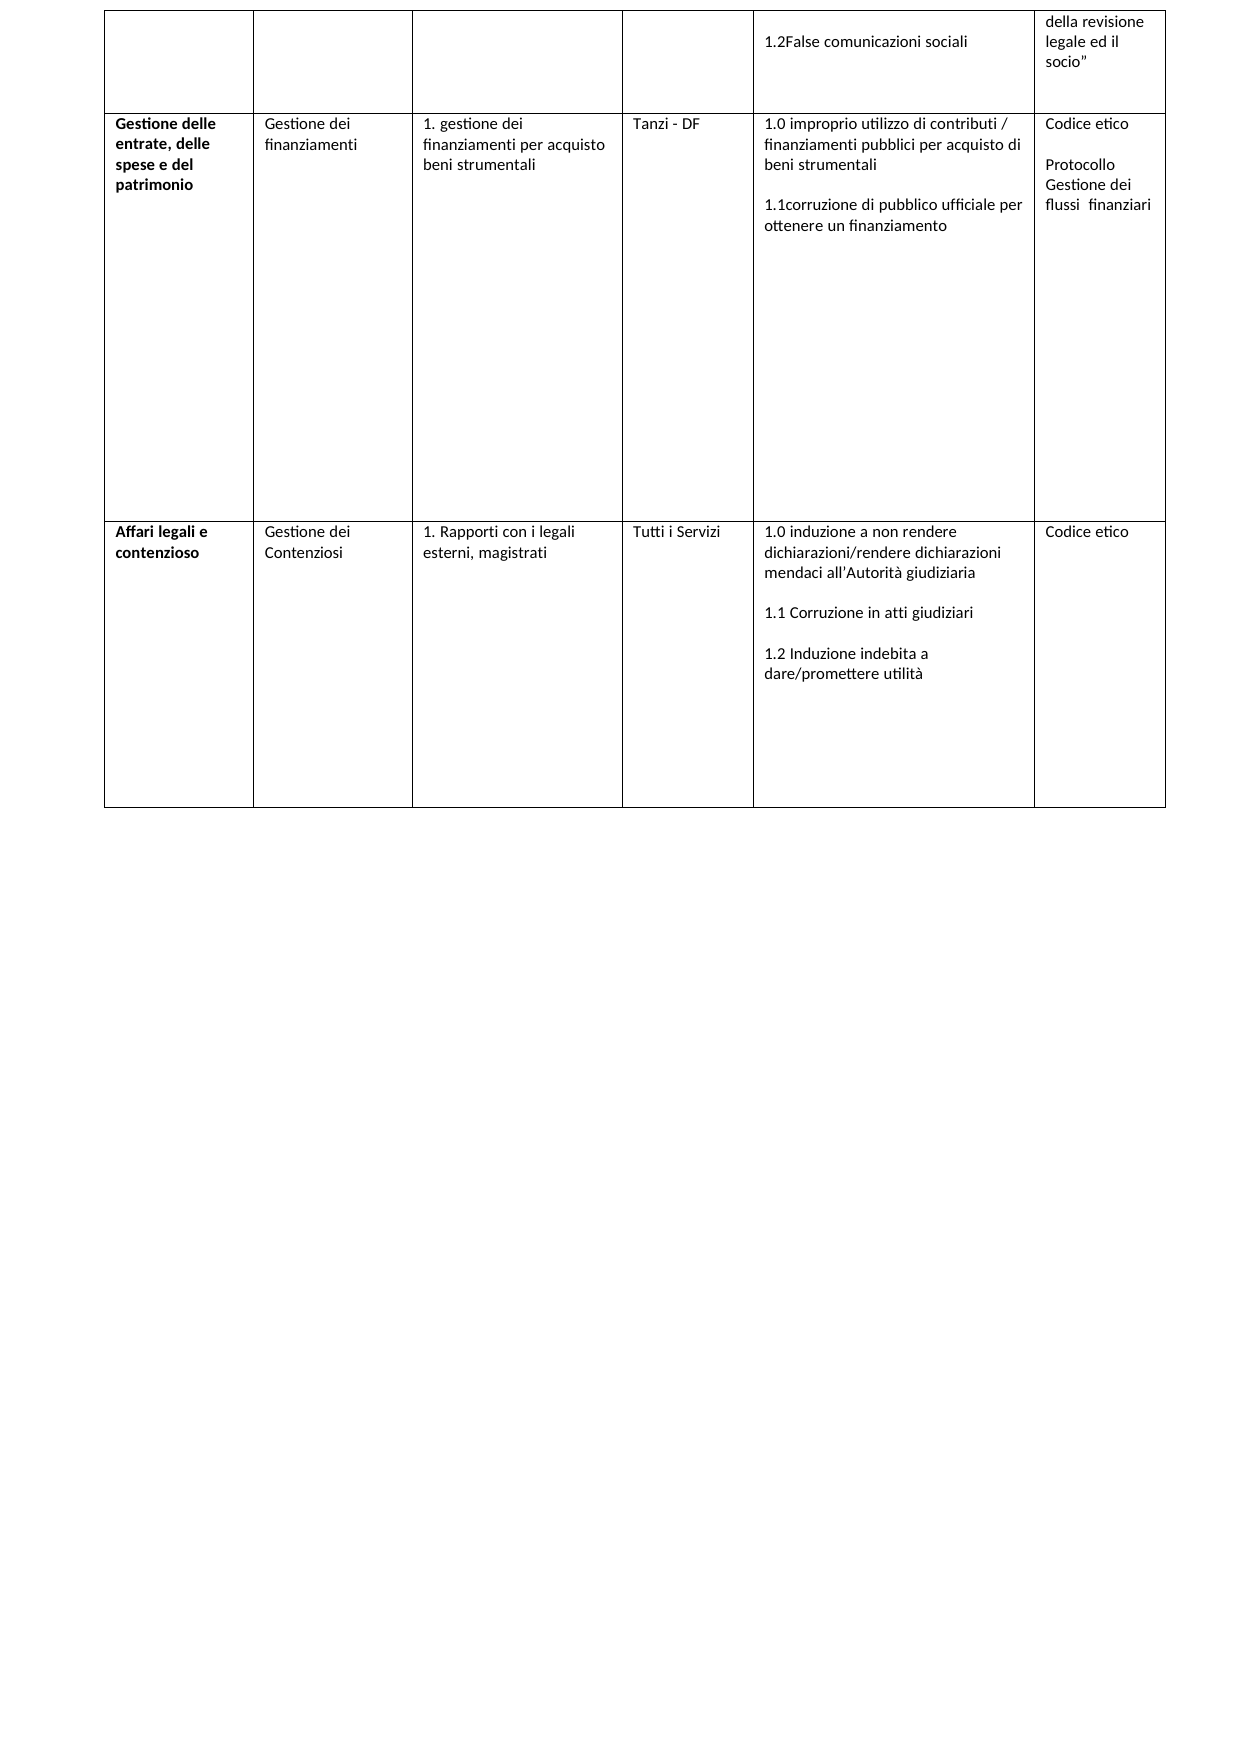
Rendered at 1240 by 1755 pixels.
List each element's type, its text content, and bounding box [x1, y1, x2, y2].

table_cell Gestione dei Contenziosi [254, 522, 412, 807]
table_header [623, 11, 753, 113]
table_cell Codice etico [1035, 522, 1165, 807]
table_cell Gestione delle entrate, delle spese e del patrimonio [105, 114, 253, 521]
table_cell 1. Rapporti con i legali esterni, magistrati [413, 522, 622, 807]
table_header [105, 11, 253, 113]
table_cell Codice etico Protocollo Gestione dei flussi finanziari [1035, 114, 1165, 521]
table_header della revisione legale ed il socio” [1035, 11, 1165, 113]
table_cell 1.0 improprio utilizzo di contributi / finanziamenti pubblici per acquisto di beni strumentali 1.1corruzione di pubblico ufficiale per ottenere un finanziamento [754, 114, 1034, 521]
table_cell 1. gestione dei finanziamenti per acquisto beni strumentali [413, 114, 622, 521]
table_cell Affari legali e contenzioso [105, 522, 253, 807]
table_cell 1.0 induzione a non rendere dichiarazioni/rendere dichiarazioni mendaci all’Autorità giudiziaria 1.1 Corruzione in atti giudiziari 1.2 Induzione indebita a dare/promettere utilità [754, 522, 1034, 807]
table_cell Tutti i Servizi [623, 522, 753, 807]
table_cell Gestione dei finanziamenti [254, 114, 412, 521]
table_header 1.2False comunicazioni sociali [754, 11, 1034, 113]
table_header [413, 11, 622, 113]
table_cell Tanzi - DF [623, 114, 753, 521]
table_header [254, 11, 412, 113]
